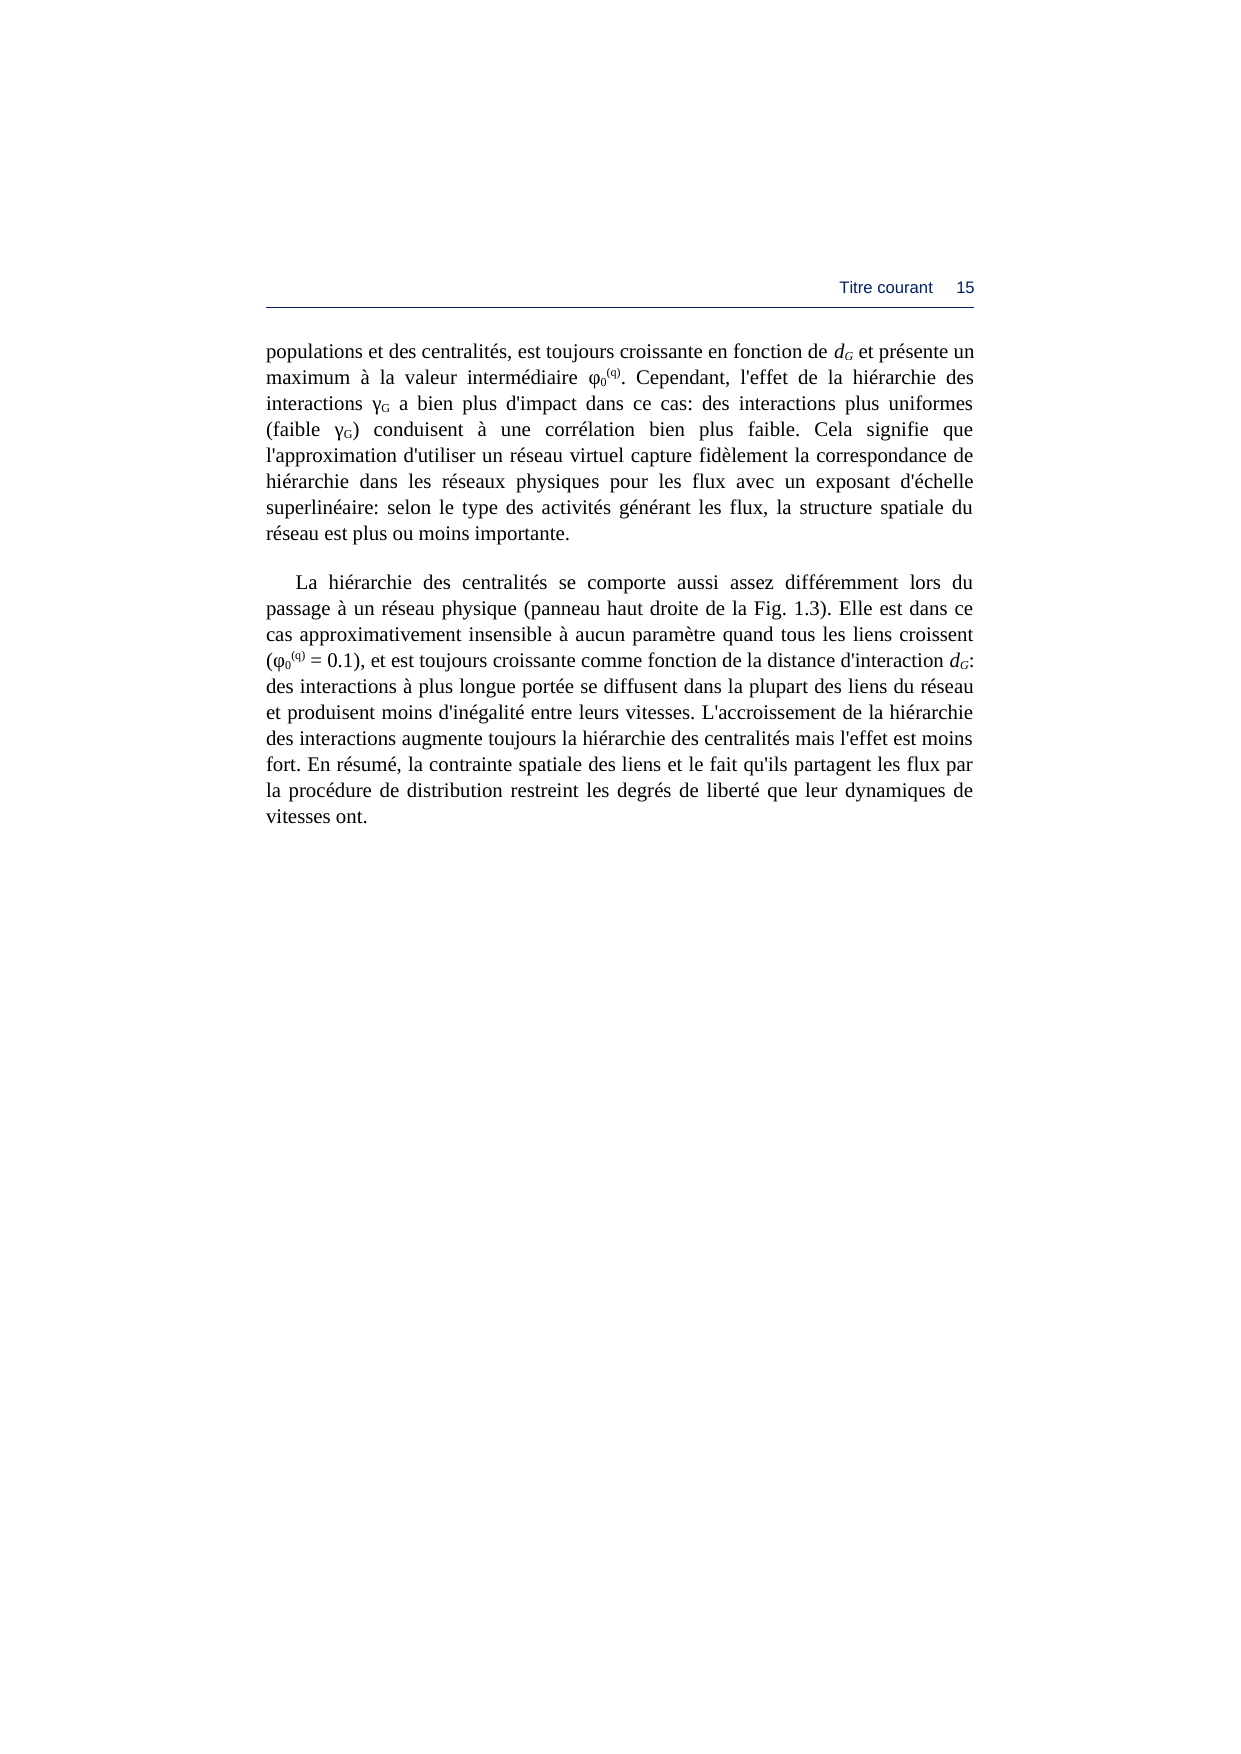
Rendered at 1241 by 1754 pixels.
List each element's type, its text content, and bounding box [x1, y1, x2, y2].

text La hiérarchie des centralités se comporte aussi assez différemment lors du passage à un réseau physique (panneau haut droite de la Fig. 1.3). Elle est dans ce cas approximativement insensible à aucun paramètre quand tous les liens croissent (φ0(q) = 0.1), et est toujours croissante comme fonction de la distance d'interaction dG: des interactions à plus longue portée se diffusent dans la plupart des liens du réseau et produisent moins d'inégalité entre leurs vitesses. L'accroissement de la hiérarchie des interactions augmente toujours la hiérarchie des centralités mais l'effet est moins fort. En résumé, la contrainte spatiale des liens et le fait qu'ils partagent les flux par la procédure de distribution restreint les degrés de liberté que leur dynamiques de vitesses ont. [266, 568, 974, 828]
text populations et des centralités, est toujours croissante en fonction de dG et présente un maximum à la valeur intermédiaire φ0(q). Cependant, l'effet de la hiérarchie des interactions γG a bien plus d'impact dans ce cas: des interactions plus uniformes (faible γG) conduisent à une corrélation bien plus faible. Cela signifie que l'approximation d'utiliser un réseau virtuel capture fidèlement la correspondance de hiérarchie dans les réseaux physiques pour les flux avec un exposant d'échelle superlinéaire: selon le type des activités générant les flux, la structure spatiale du réseau est plus ou moins importante. [266, 337, 974, 545]
